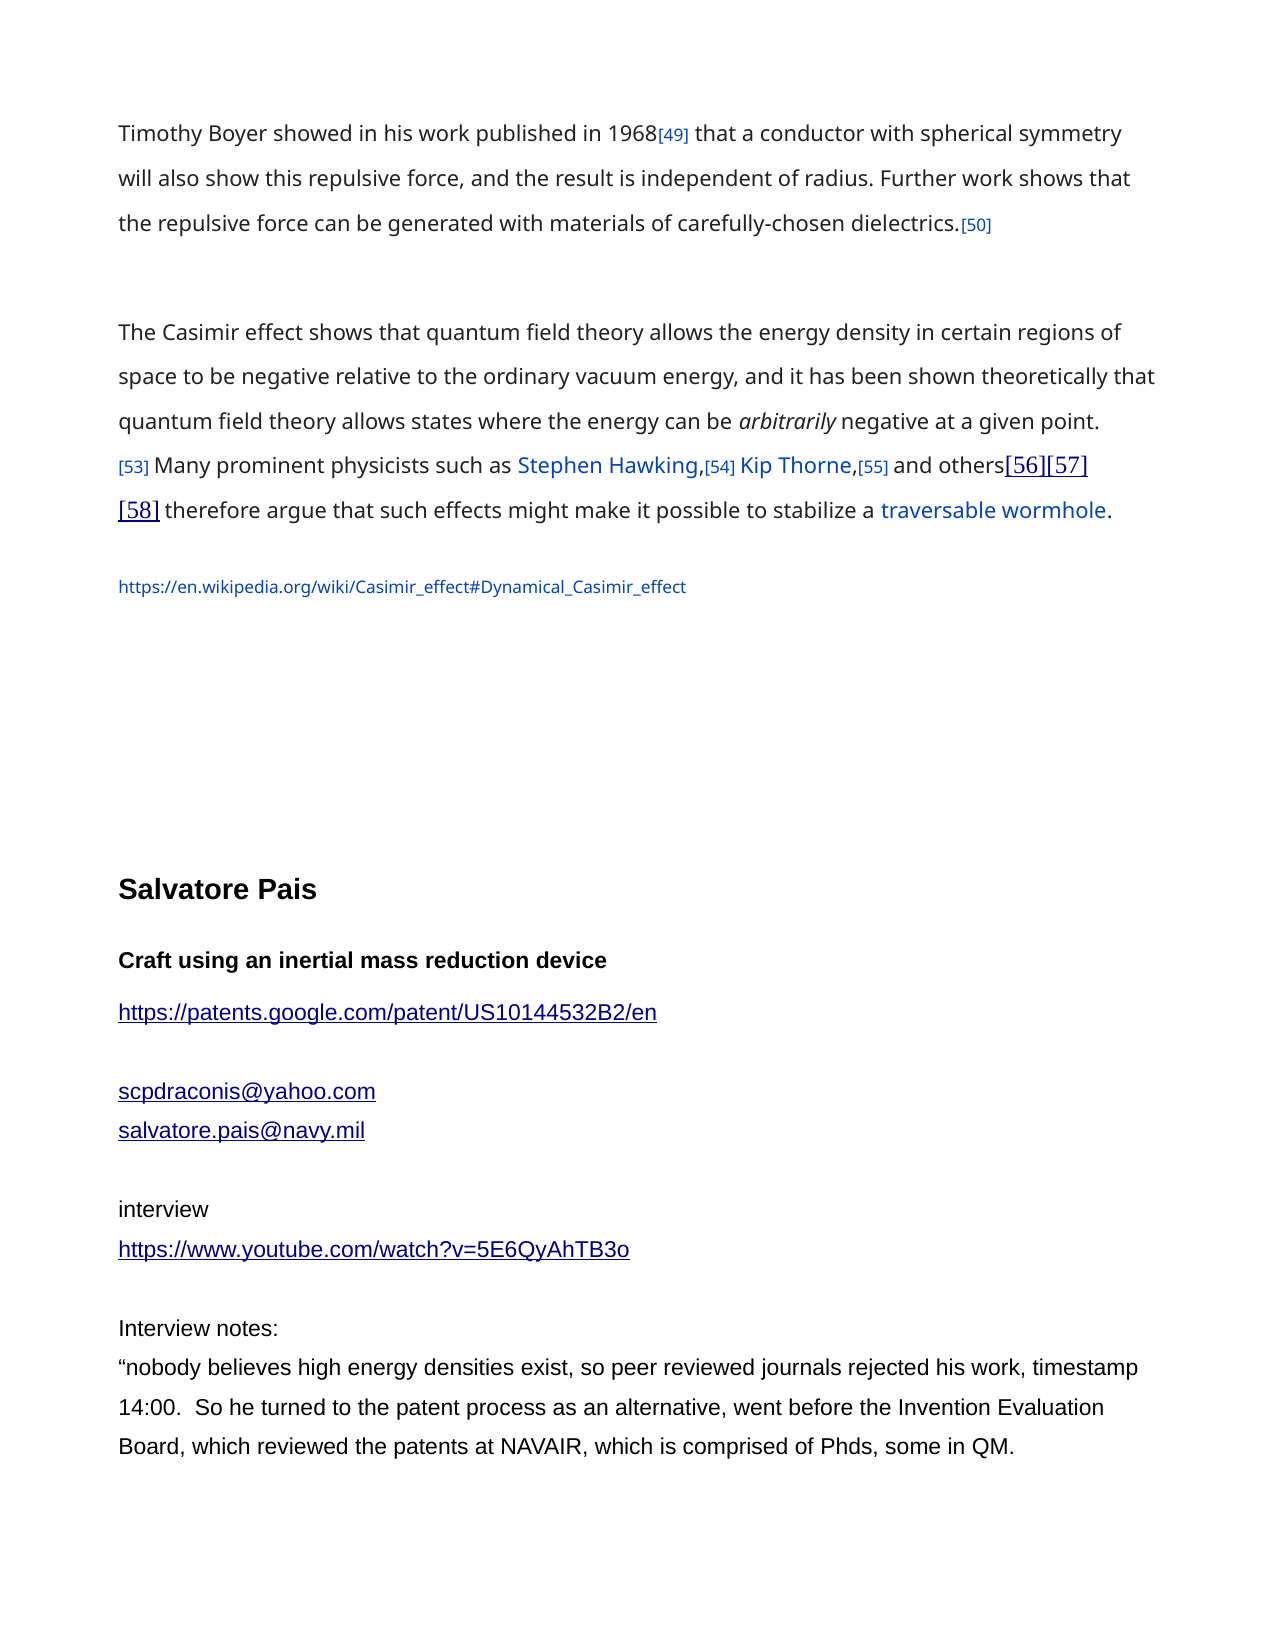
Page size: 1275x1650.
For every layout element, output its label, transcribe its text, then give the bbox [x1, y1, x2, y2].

text interview [118, 1196, 1157, 1223]
text salvatore.pais@navy.mil [118, 1117, 1157, 1144]
text “nobody believes high energy densities exist, so peer reviewed journals rejected his work, timestamp 14:00. So he turned to the patent process as an alternative, went before the Invention Evaluation Board, which reviewed the patents at NAVAIR, which is comprised of Phds, some in QM. [118, 1354, 1157, 1460]
text Salvatore Pais [118, 872, 1157, 905]
text scpdraconis@yahoo.com [118, 1078, 1157, 1104]
text Timothy Boyer showed in his work published in 1968[49] that a conductor with spherical symmetry will also show this repulsive force, and the result is independent of radius. Further work shows that the repulsive force can be generated with materials of carefully-chosen dielectrics.[50] [118, 118, 1157, 237]
subtitle Craft using an inertial mass reduction device [118, 947, 1157, 973]
text https://www.youtube.com/watch?v=5E6QyAhTB3o [118, 1236, 1157, 1262]
text https://patents.google.com/patent/US10144532B2/en [118, 999, 1157, 1025]
text Interview notes: [118, 1315, 1157, 1341]
text https://en.wikipedia.org/wiki/Casimir_effect#Dynamical_Casimir_effect [118, 575, 1157, 598]
text The Casimir effect shows that quantum field theory allows the energy density in certain regions of space to be negative relative to the ordinary vacuum energy, and it has been shown theoretically that quantum field theory allows states where the energy can be arbitrarily negative at a given point.[53] Many prominent physicists such as Stephen Hawking,[54] Kip Thorne,[55] and others[56][57][58] therefore argue that such effects might make it possible to stabilize a traversable wormhole. [118, 316, 1157, 525]
